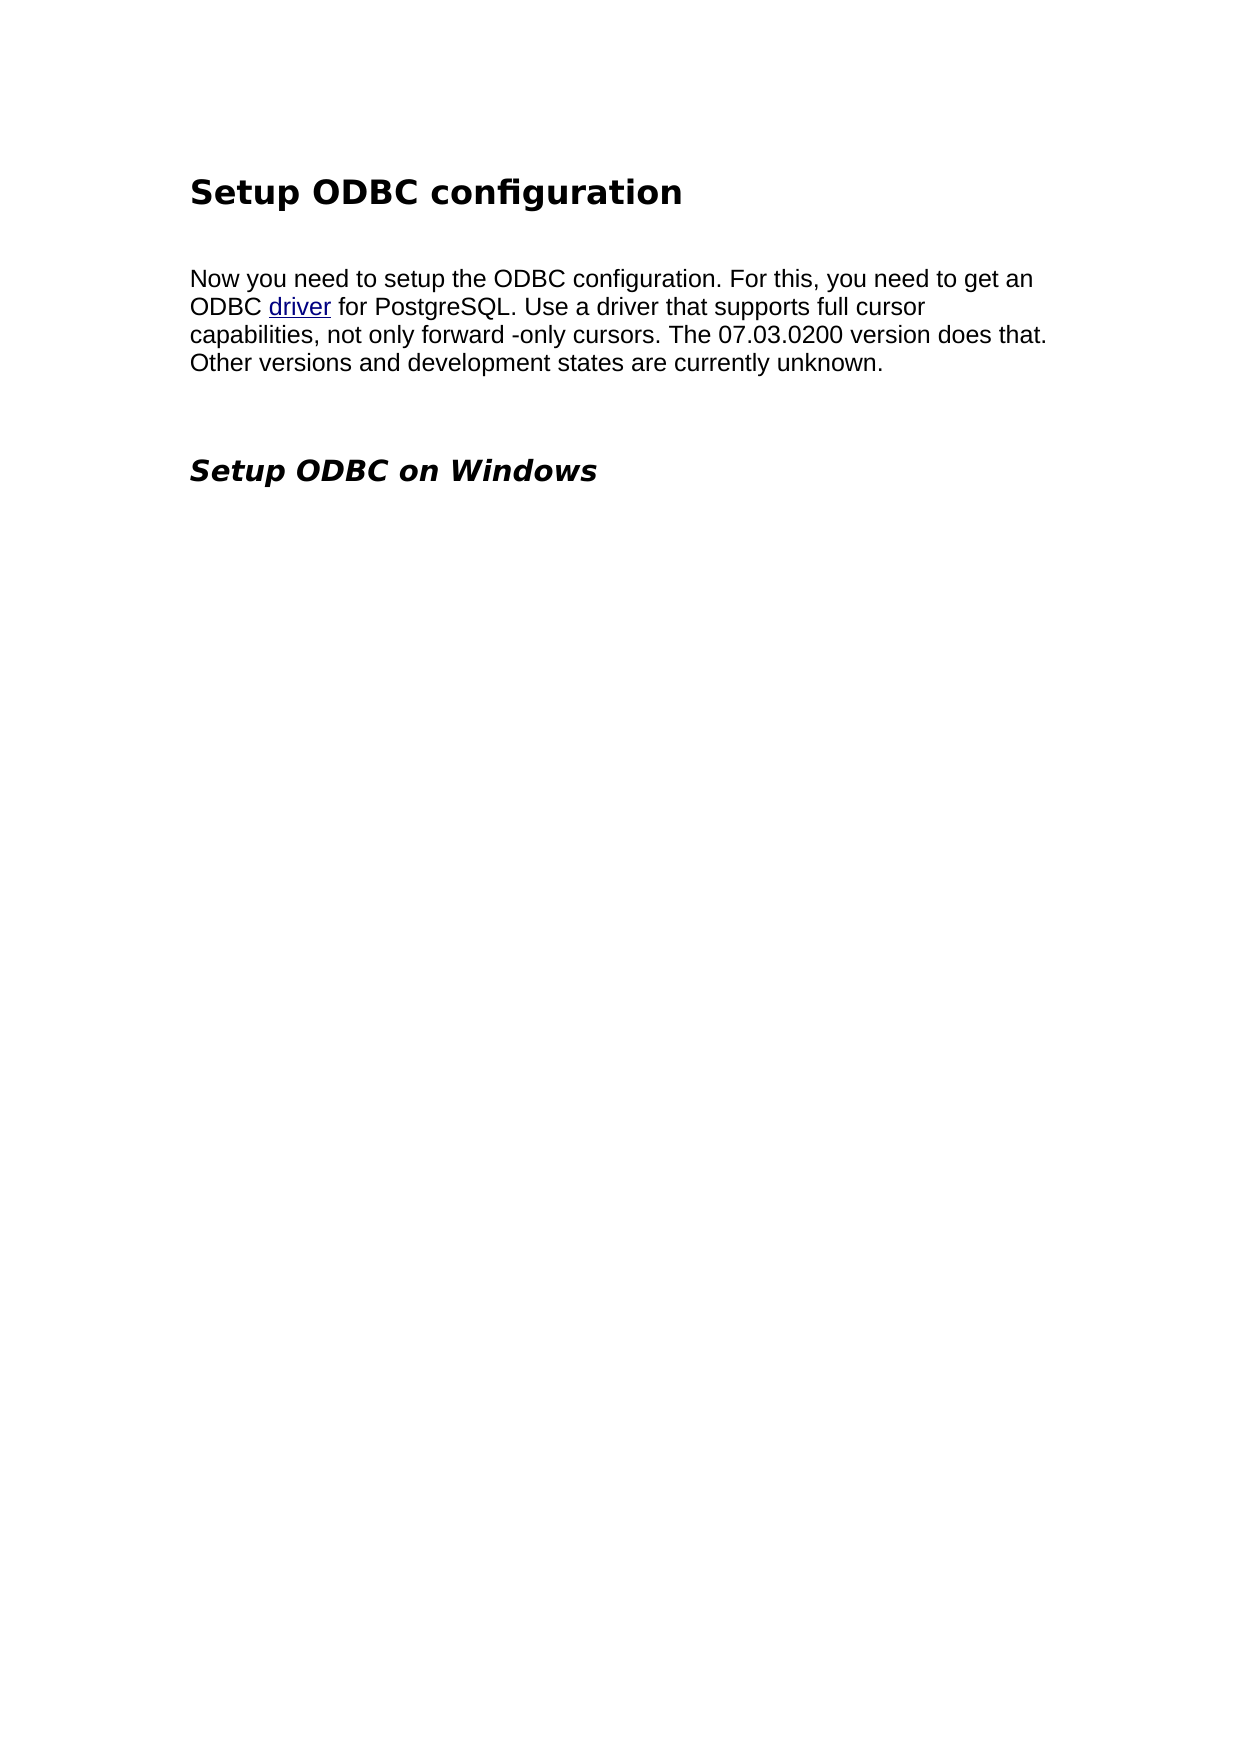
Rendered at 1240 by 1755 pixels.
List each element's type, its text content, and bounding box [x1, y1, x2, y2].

text Now you need to setup the ODBC configuration. For this, you need to get an ODBC driver for PostgreSQL. Use a driver that supports full cursor capabilities, not only forward -only cursors. The 07.03.0200 version does that. Other versions and development states are currently unknown. [189, 265, 1050, 377]
subtitle Setup ODBC configuration [189, 173, 1050, 212]
subtitle Setup ODBC on Windows [189, 454, 1050, 488]
